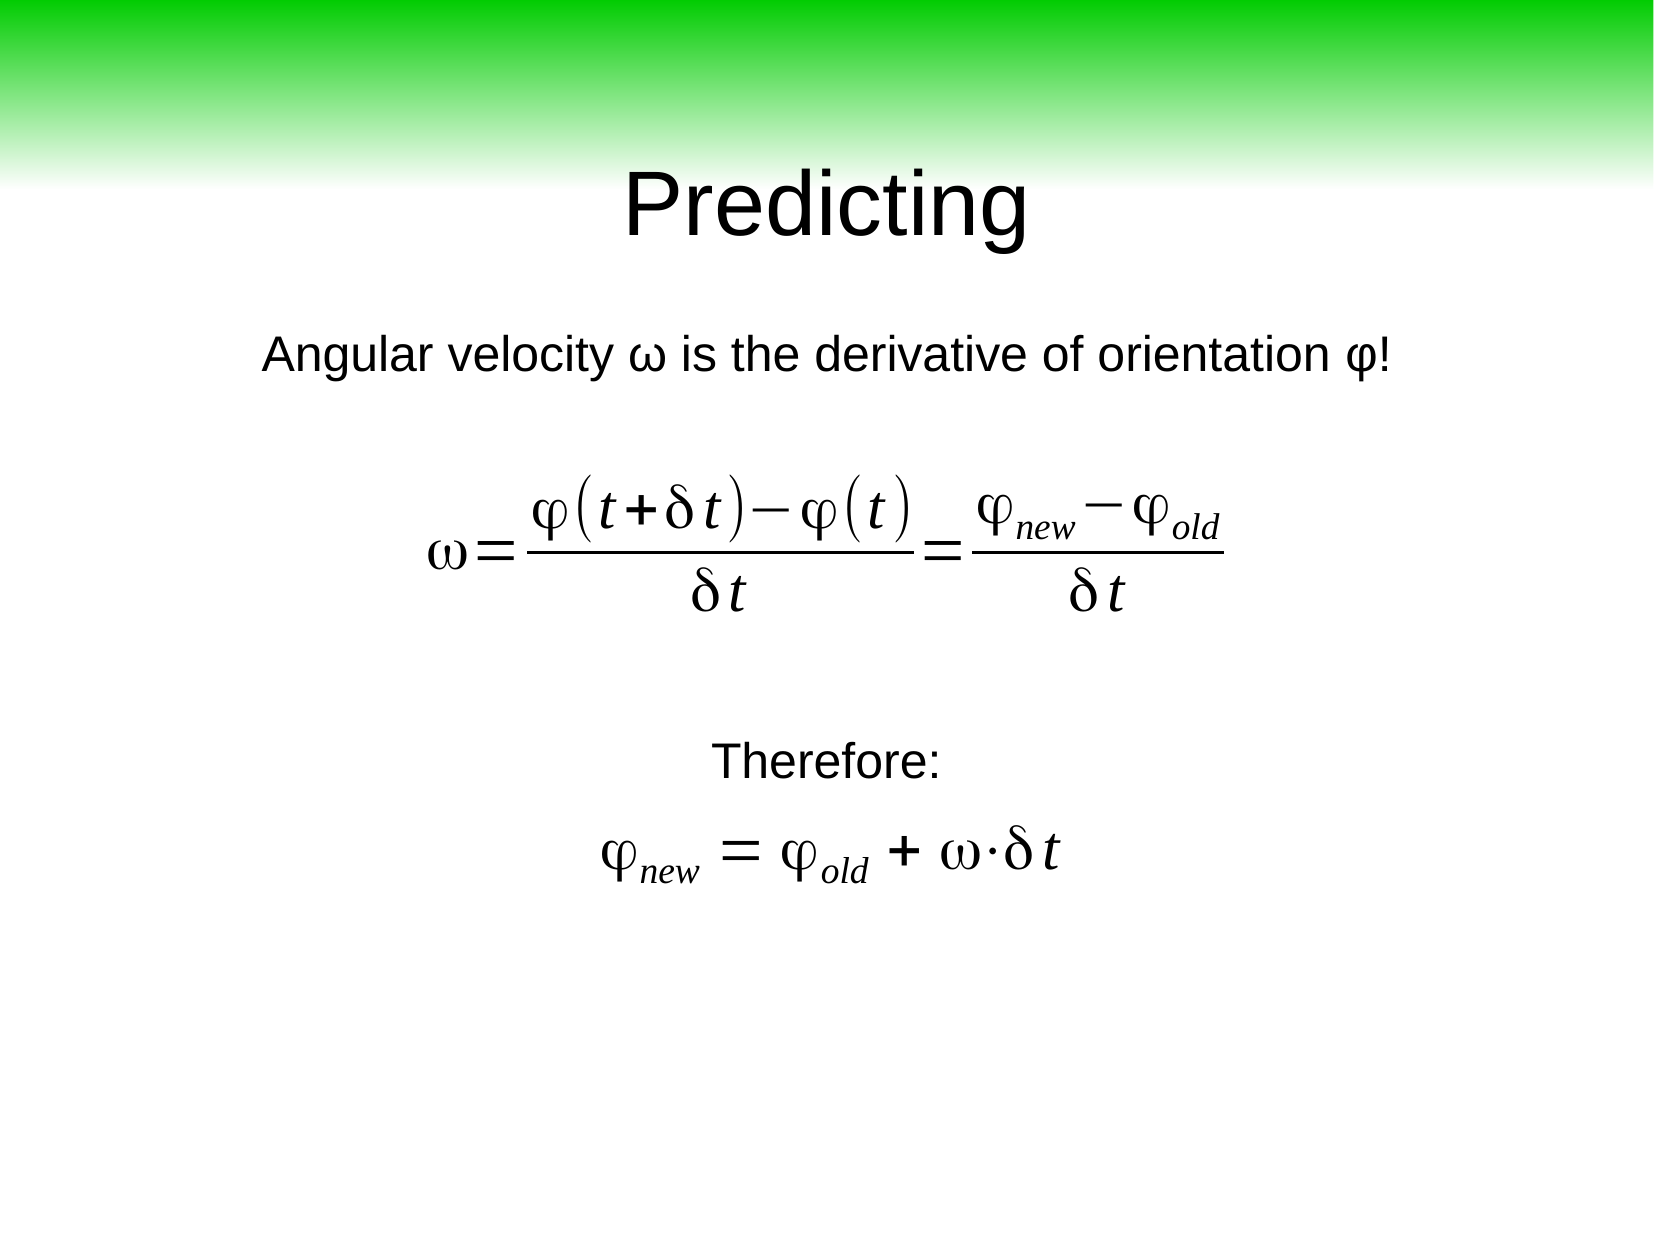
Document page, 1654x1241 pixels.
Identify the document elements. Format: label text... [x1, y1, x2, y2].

text_box Angular velocity ω is the derivative of orientation φ! [246, 318, 1407, 390]
text_box [0, 0, 1654, 189]
chart [420, 472, 1234, 626]
text_box Therefore: [696, 726, 958, 853]
chart [583, 790, 1076, 892]
title Predicting [82, 100, 1571, 308]
